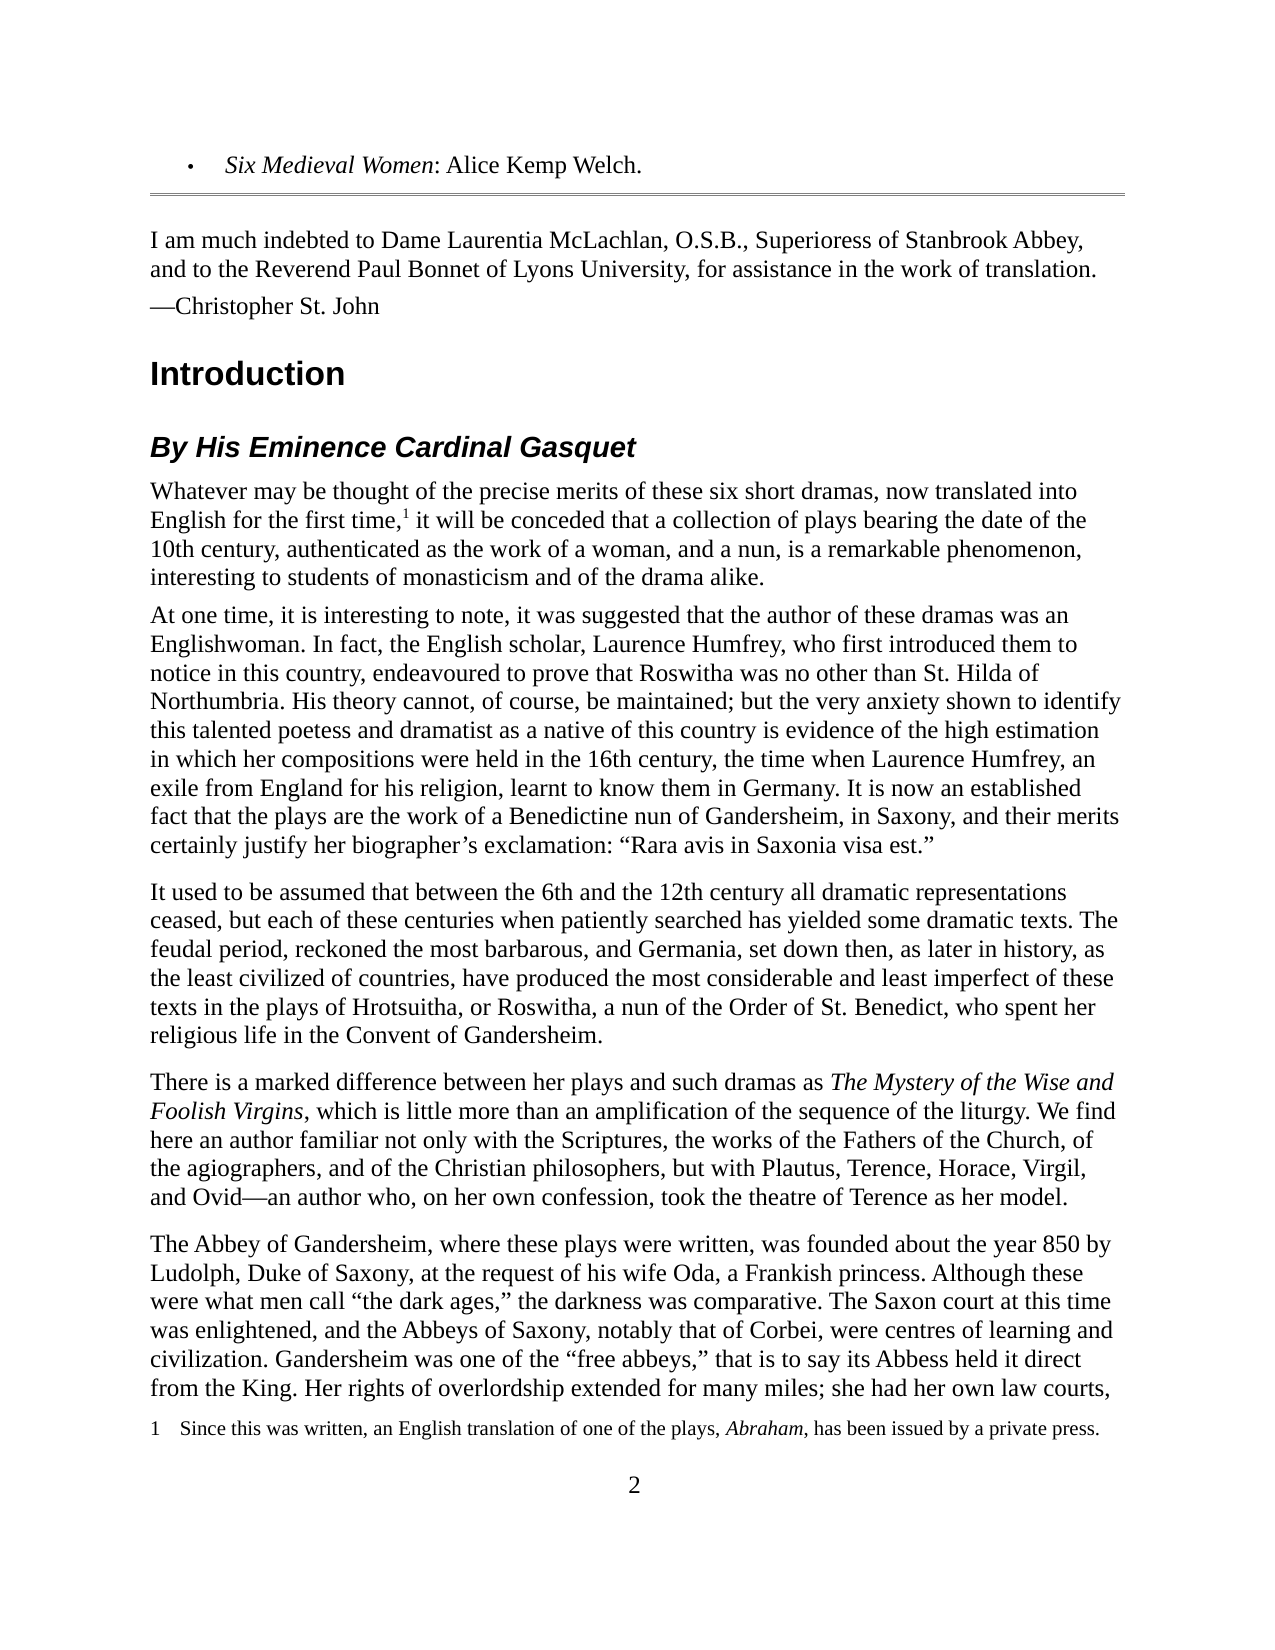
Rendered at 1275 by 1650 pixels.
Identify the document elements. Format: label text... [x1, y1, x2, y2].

text It used to be assumed that between the 6th and the 12th century all dramatic representations ceased, but each of these centuries when patiently searched has yielded some dramatic texts. The feudal period, reckoned the most barbarous, and Germania, set down then, as later in history, as the least civilized of countries, have produced the most considerable and least imperfect of these texts in the plays of Hrotsuitha, or Roswitha, a nun of the Order of St. Benedict, who spent her religious life in the Convent of Gandersheim. [150, 877, 1125, 1049]
text The Abbey of Gandersheim, where these plays were written, was founded about the year 850 by Ludolph, Duke of Saxony, at the request of his wife Oda, a Frankish princess. Although these were what men call “the dark ages,” the darkness was comparative. The Saxon court at this time was enlightened, and the Abbeys of Saxony, notably that of Corbei, were centres of learning and civilization. Gandersheim was one of the “free abbeys,” that is to say its Abbess held it direct from the King. Her rights of overlordship extended for many miles; she had her own law courts, [150, 1229, 1125, 1401]
list Six Medieval Women: Alice Kemp Welch. [187, 150, 1125, 179]
text I am much indebted to Dame Laurentia McLachlan, O.S.B., Superioress of Stanbrook Abbey, and to the Reverend Paul Bonnet of Lyons University, for assistance in the work of translation. [150, 225, 1125, 282]
text Since this was written, an English translation of one of the plays, Abraham, has been issued by a private press. [150, 1416, 1125, 1440]
text At one time, it is interesting to note, it was suggested that the author of these dramas was an Englishwoman. In fact, the English scholar, Laurence Humfrey, who first introduced them to notice in this country, endeavoured to prove that Roswitha was no other than St. Hilda of Northumbria. His theory cannot, of course, be maintained; but the very anxiety shown to identify this talented poetess and dramatist as a native of this country is evidence of the high estimation in which her compositions were held in the 16th century, the time when Laurence Humfrey, an exile from England for his religion, learnt to know them in Germany. It is now an established fact that the plays are the work of a Benedictine nun of Gandersheim, in Saxony, and their merits certainly justify her biographer’s exclamation: “Rara avis in Saxonia visa est.” [150, 600, 1125, 859]
text Whatever may be thought of the precise merits of these six short dramas, now translated into English for the first time, it will be conceded that a collection of plays bearing the date of the 10th century, authenticated as the work of a woman, and a nun, is a remarkable phenomenon, interesting to students of monasticism and of the drama alike. [150, 476, 1125, 591]
text —Christopher St. John [150, 291, 1125, 320]
subtitle By His Eminence Cardinal Gasquet [150, 430, 1125, 464]
text There is a marked difference between her plays and such dramas as The Mystery of the Wise and Foolish Virgins, which is little more than an amplification of the sequence of the liturgy. We find here an author familiar not only with the Scriptures, the works of the Fathers of the Church, of the agiographers, and of the Christian philosophers, but with Plautus, Terence, Horace, Virgil, and Ovid—an author who, on her own confession, took the theatre of Terence as her model. [150, 1067, 1125, 1211]
subtitle Introduction [150, 354, 1125, 393]
